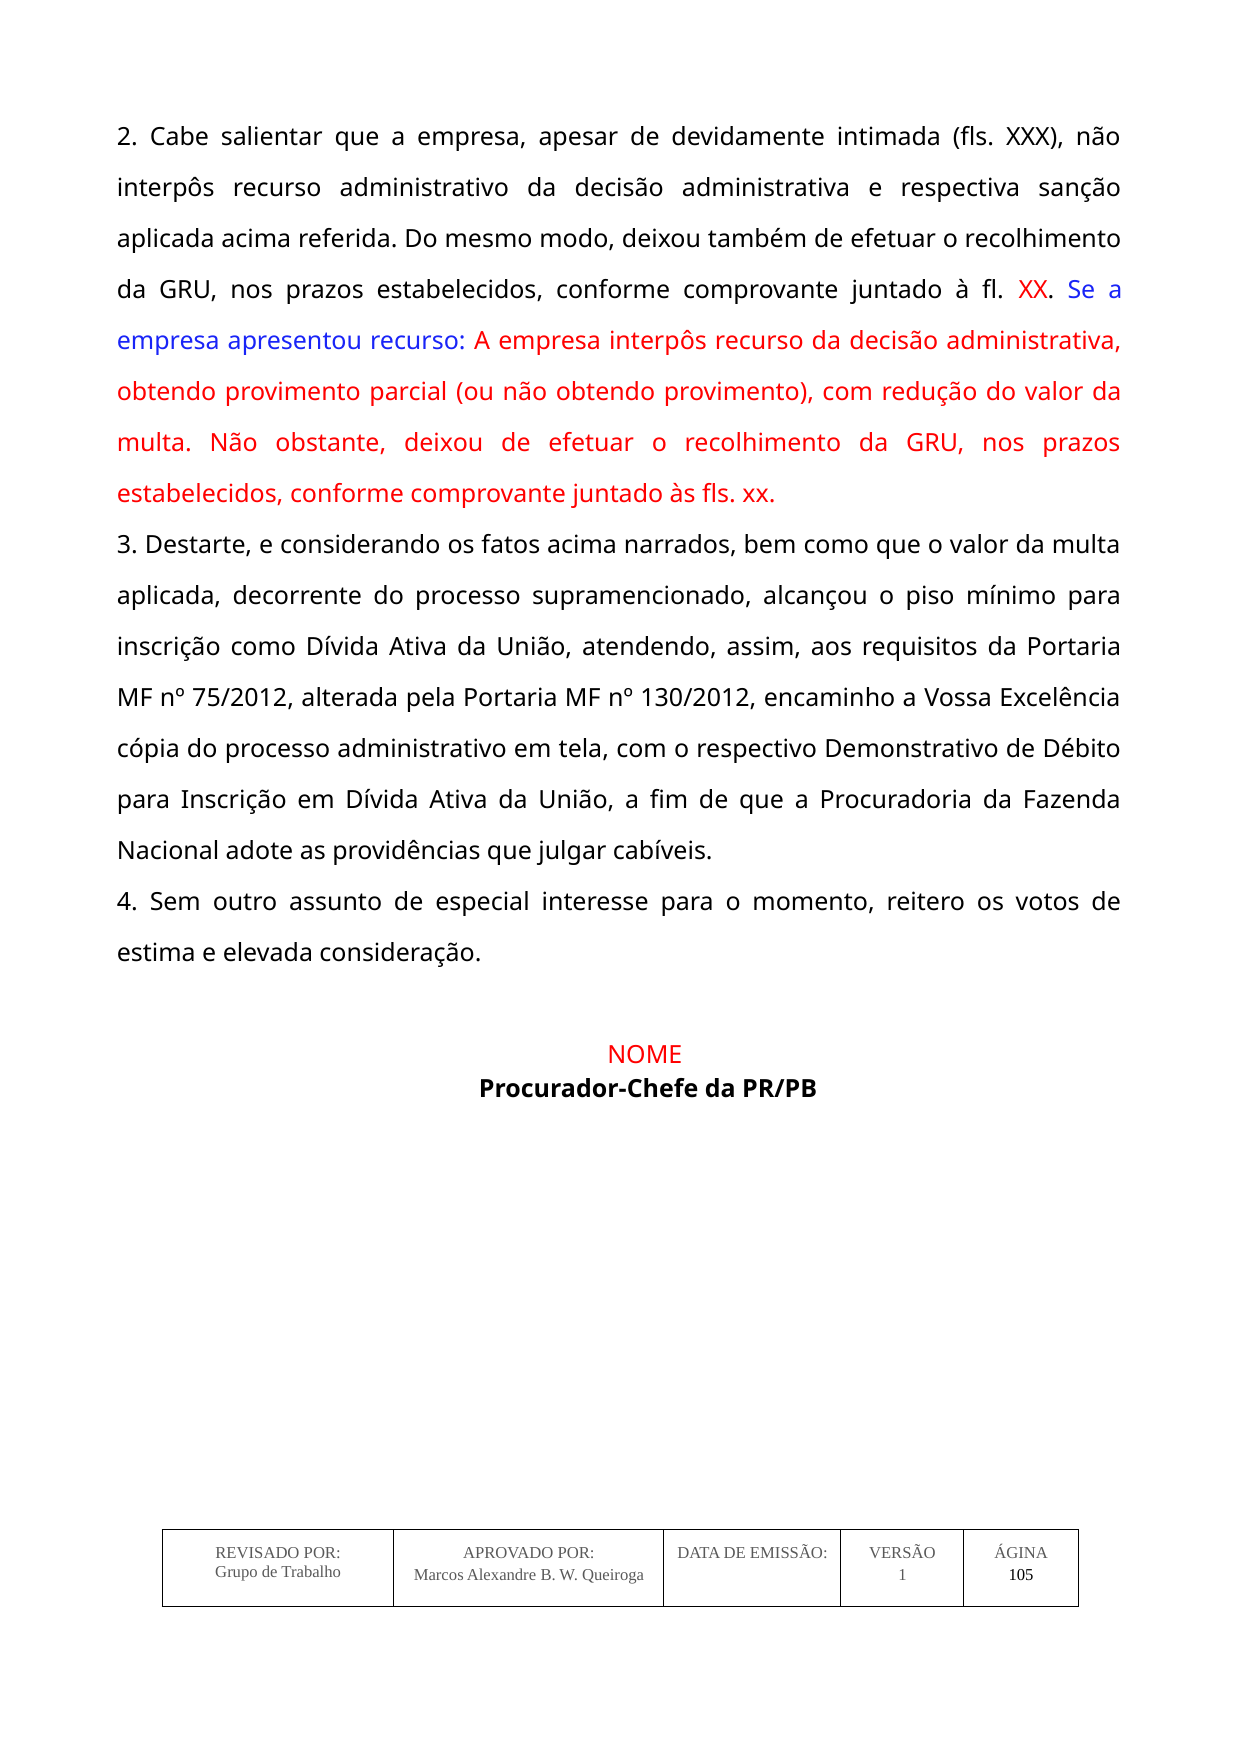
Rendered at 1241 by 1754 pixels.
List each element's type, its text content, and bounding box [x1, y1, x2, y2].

list 4. Sem outro assunto de especial interesse para o momento, reitero os votos de estima e elevada consideração. [117, 884, 1122, 969]
text Procurador-Chefe da PR/PB [174, 1071, 1122, 1105]
list 3. Destarte, e considerando os fatos acima narrados, bem como que o valor da multa aplicada, decorrente do processo supramencionado, alcançou o piso mínimo para inscrição como Dívida Ativa da União, atendendo, assim, aos requisitos da Portaria MF nº 75/2012, alterada pela Portaria MF nº 130/2012, encaminho a Vossa Excelência cópia do processo administrativo em tela, com o respectivo Demonstrativo de Débito para Inscrição em Dívida Ativa da União, a fim de que a Procuradoria da Fazenda Nacional adote as providências que julgar cabíveis. [117, 526, 1122, 867]
list 2. Cabe salientar que a empresa, apesar de devidamente intimada (fls. XXX), não interpôs recurso administrativo da decisão administrativa e respectiva sanção aplicada acima referida. Do mesmo modo, deixou também de efetuar o recolhimento da GRU, nos prazos estabelecidos, conforme comprovante juntado à fl. XX. Se a empresa apresentou recurso: A empresa interpôs recurso da decisão administrativa, obtendo provimento parcial (ou não obtendo provimento), com redução do valor da multa. Não obstante, deixou de efetuar o recolhimento da GRU, nos prazos estabelecidos, conforme comprovante juntado às fls. xx. [117, 118, 1122, 509]
text NOME [174, 1037, 1122, 1071]
